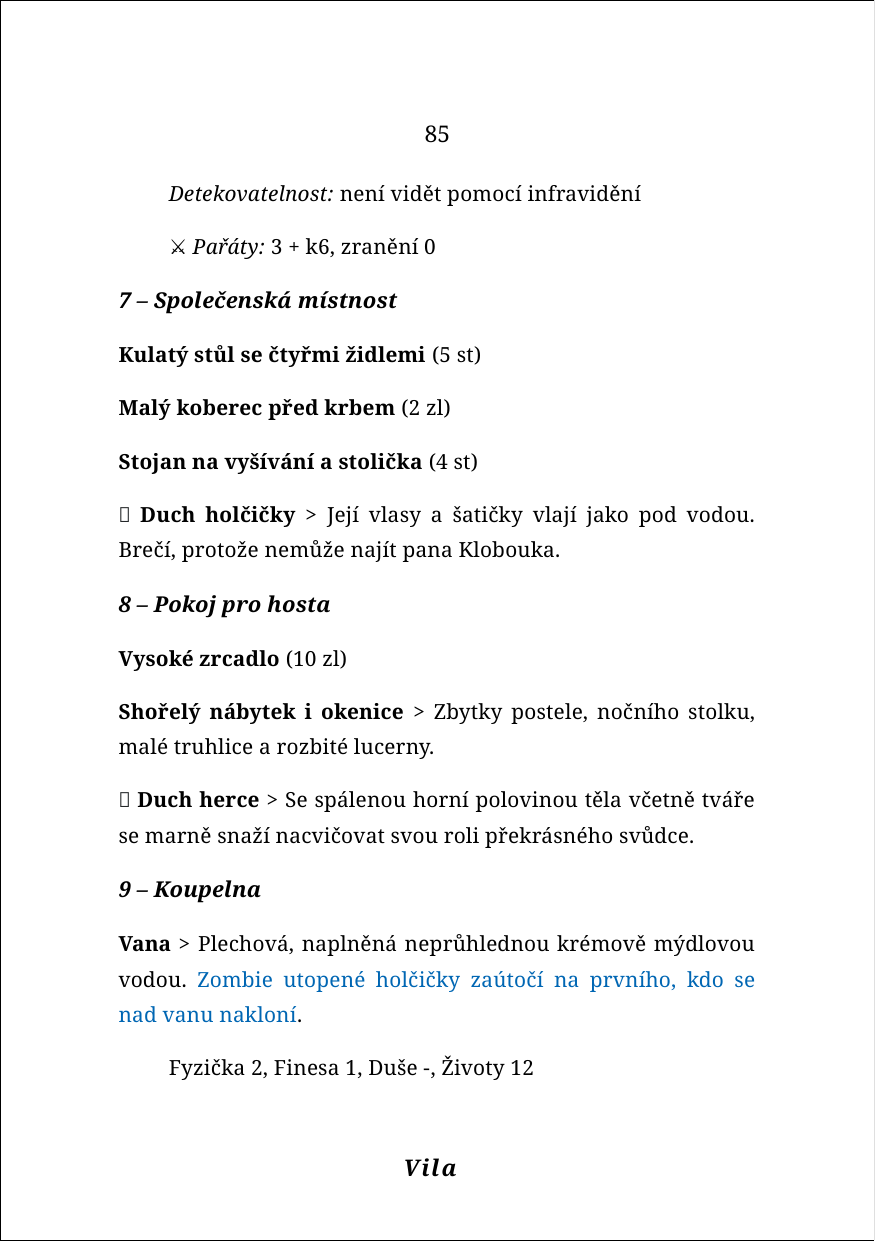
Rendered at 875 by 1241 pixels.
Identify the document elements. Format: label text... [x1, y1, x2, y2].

text 8 – Pokoj pro hosta [118, 589, 756, 618]
text 7 – Společenská místnost [118, 285, 756, 315]
text Kulatý stůl se čtyřmi židlemi (5 st) [118, 340, 756, 369]
text Vysoké zrcadlo (10 zl) [118, 644, 756, 672]
text 👤 Duch herce > Se spálenou horní polovinou těla včetně tváře se marně snaží nacvičovat svou roli překrásného svůdce. [118, 786, 756, 849]
text Detekovatelnost: není vidět pomocí infravidění [168, 179, 756, 207]
text Vana > Plechová, naplněná neprůhlednou krémově mýdlovou vodou. Zombie utopené holčičky zaútočí na prvního, kdo se nad vanu nakloní. [118, 929, 756, 1029]
text Stojan na vyšívání a stolička (4 st) [118, 447, 756, 475]
text 👤 Duch holčičky > Její vlasy a šatičky vlají jako pod vodou. Brečí, protože nemůže najít pana Klobouka. [118, 500, 756, 564]
text Shořelý nábytek i okenice > Zbytky postele, nočního stolku, malé truhlice a rozbité lucerny. [118, 697, 756, 761]
text Malý koberec před krbem (2 zl) [118, 393, 756, 422]
text Fyzička 2, Finesa 1, Duše -, Životy 12 [168, 1053, 756, 1082]
text ⚔ Pařáty: 3 + k6, zranění 0 [168, 232, 756, 261]
text 9 – Koupelna [118, 874, 756, 904]
